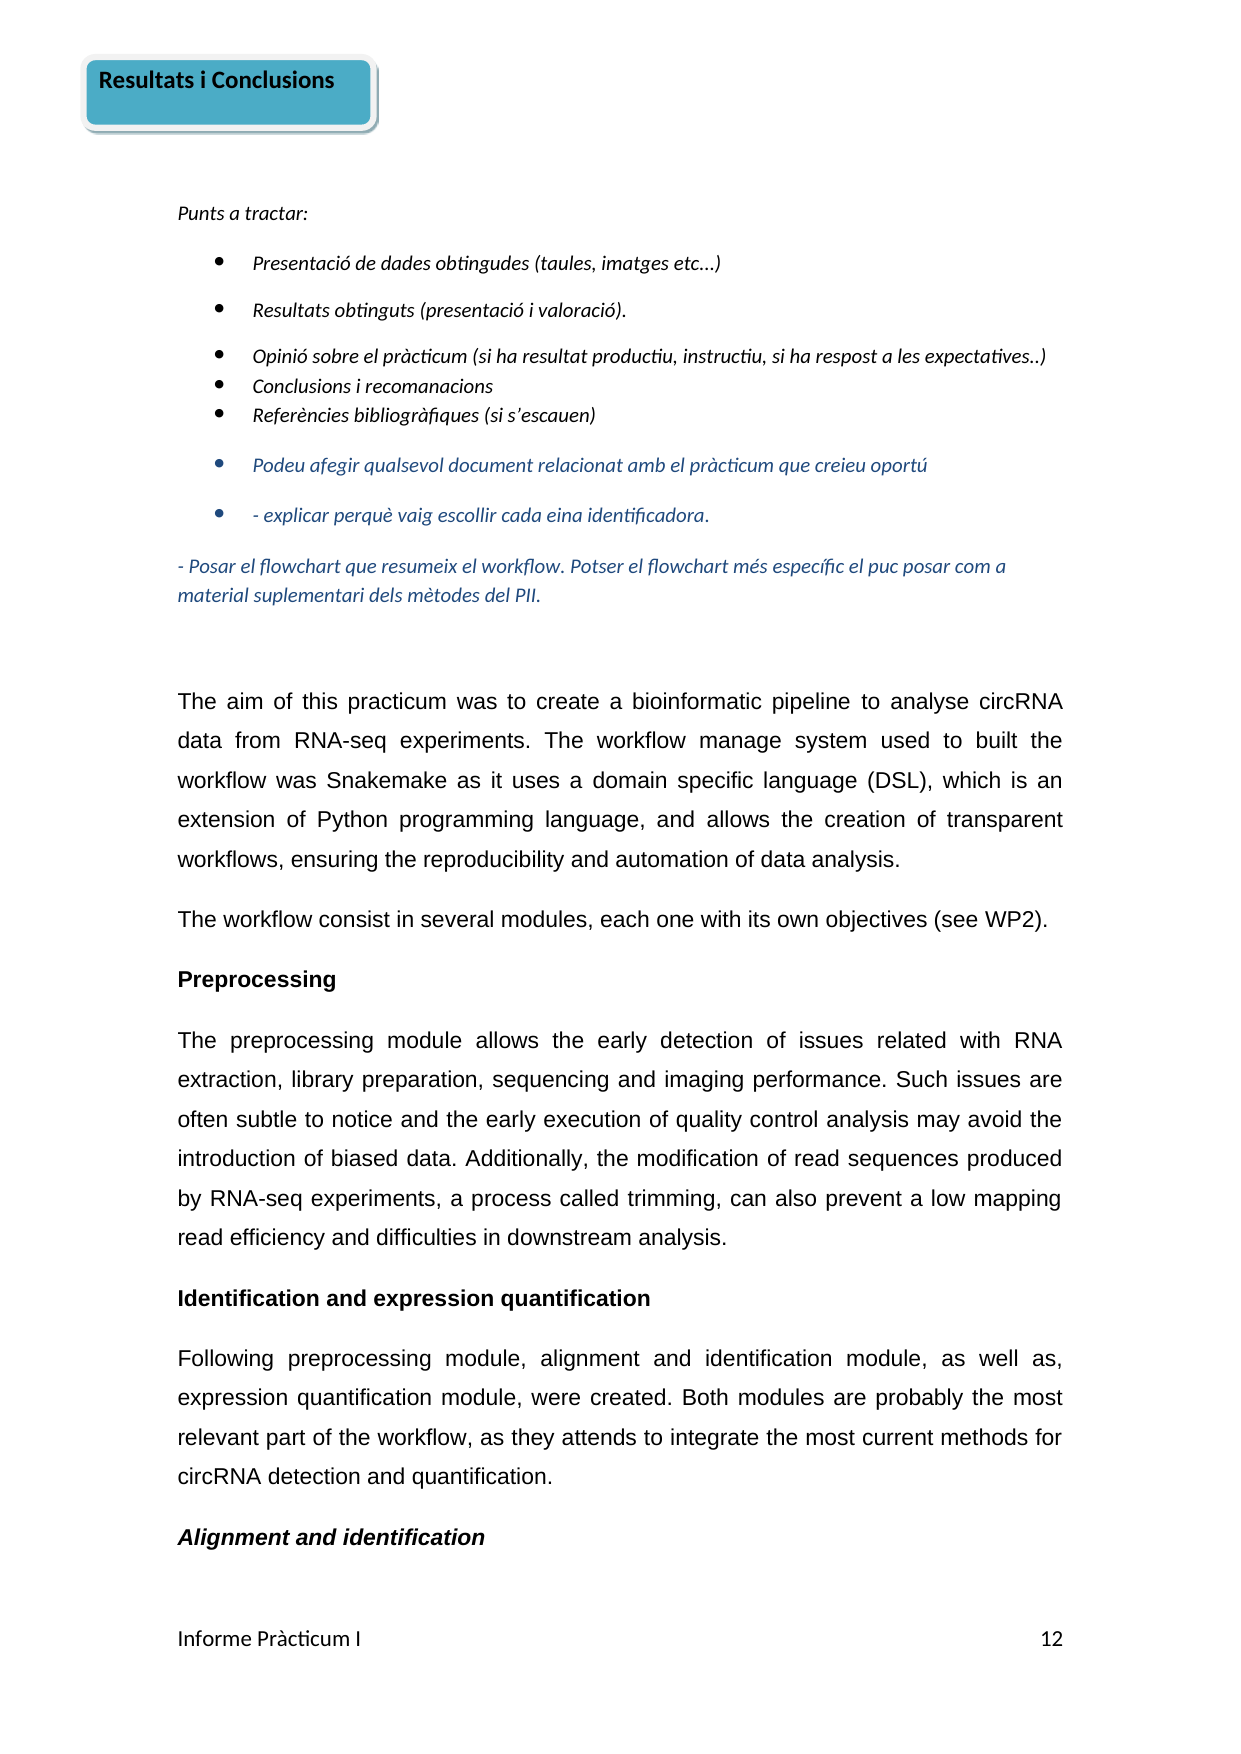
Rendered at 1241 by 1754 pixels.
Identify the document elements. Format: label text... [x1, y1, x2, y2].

list Opinió sobre el pràcticum (si ha resultat productiu, instructiu, si ha respost a les expectatives..) [215, 343, 1063, 369]
text Punts a tractar: [177, 201, 1063, 226]
text Resultats i Conclusions [98, 65, 421, 95]
list - Posar el flowchart que resumeix el workflow. Potser el flowchart més específic el puc posar com a material suplementari dels mètodes del PII. [177, 553, 1063, 607]
list - explicar perquè vaig escollir cada eina identificadora. [215, 503, 1063, 528]
list Podeu afegir qualsevol document relacionat amb el pràcticum que creieu oportú [215, 452, 1063, 478]
text Alignment and identification [177, 1523, 1063, 1550]
text Identification and expression quantification [177, 1284, 1063, 1311]
text The workflow consist in several modules, each one with its own objectives (see WP2). [177, 906, 1063, 932]
text Following preprocessing module, alignment and identification module, as well as, expression quantification module, were created. Both modules are probably the most relevant part of the workflow, as they attends to integrate the most current methods for circRNA detection and quantification. [177, 1345, 1063, 1489]
list Referències bibliogràfiques (si s’escauen) [215, 402, 1063, 428]
text The aim of this practicum was to create a bioinformatic pipeline to analyse circRNA data from RNA-seq experiments. The workflow manage system used to built the workflow was Snakemake as it uses a domain specific language (DSL), which is an extension of Python programming language, and allows the creation of transparent workflows, ensuring the reproducibility and automation of data analysis. [177, 688, 1063, 872]
list Presentació de dades obtingudes (taules, imatges etc...) [215, 251, 1063, 276]
list Conclusions i recomanacions [215, 373, 1063, 398]
text Preprocessing [177, 966, 1063, 993]
text The preprocessing module allows the early detection of issues related with RNA extraction, library preparation, sequencing and imaging performance. Such issues are often subtle to notice and the early execution of quality control analysis may avoid the introduction of biased data. Additionally, the modification of read sequences produced by RNA-seq experiments, a process called trimming, can also prevent a low mapping read efficiency and difficulties in downstream analysis. [177, 1027, 1063, 1251]
list Resultats obtinguts (presentació i valoració). [215, 297, 1063, 323]
